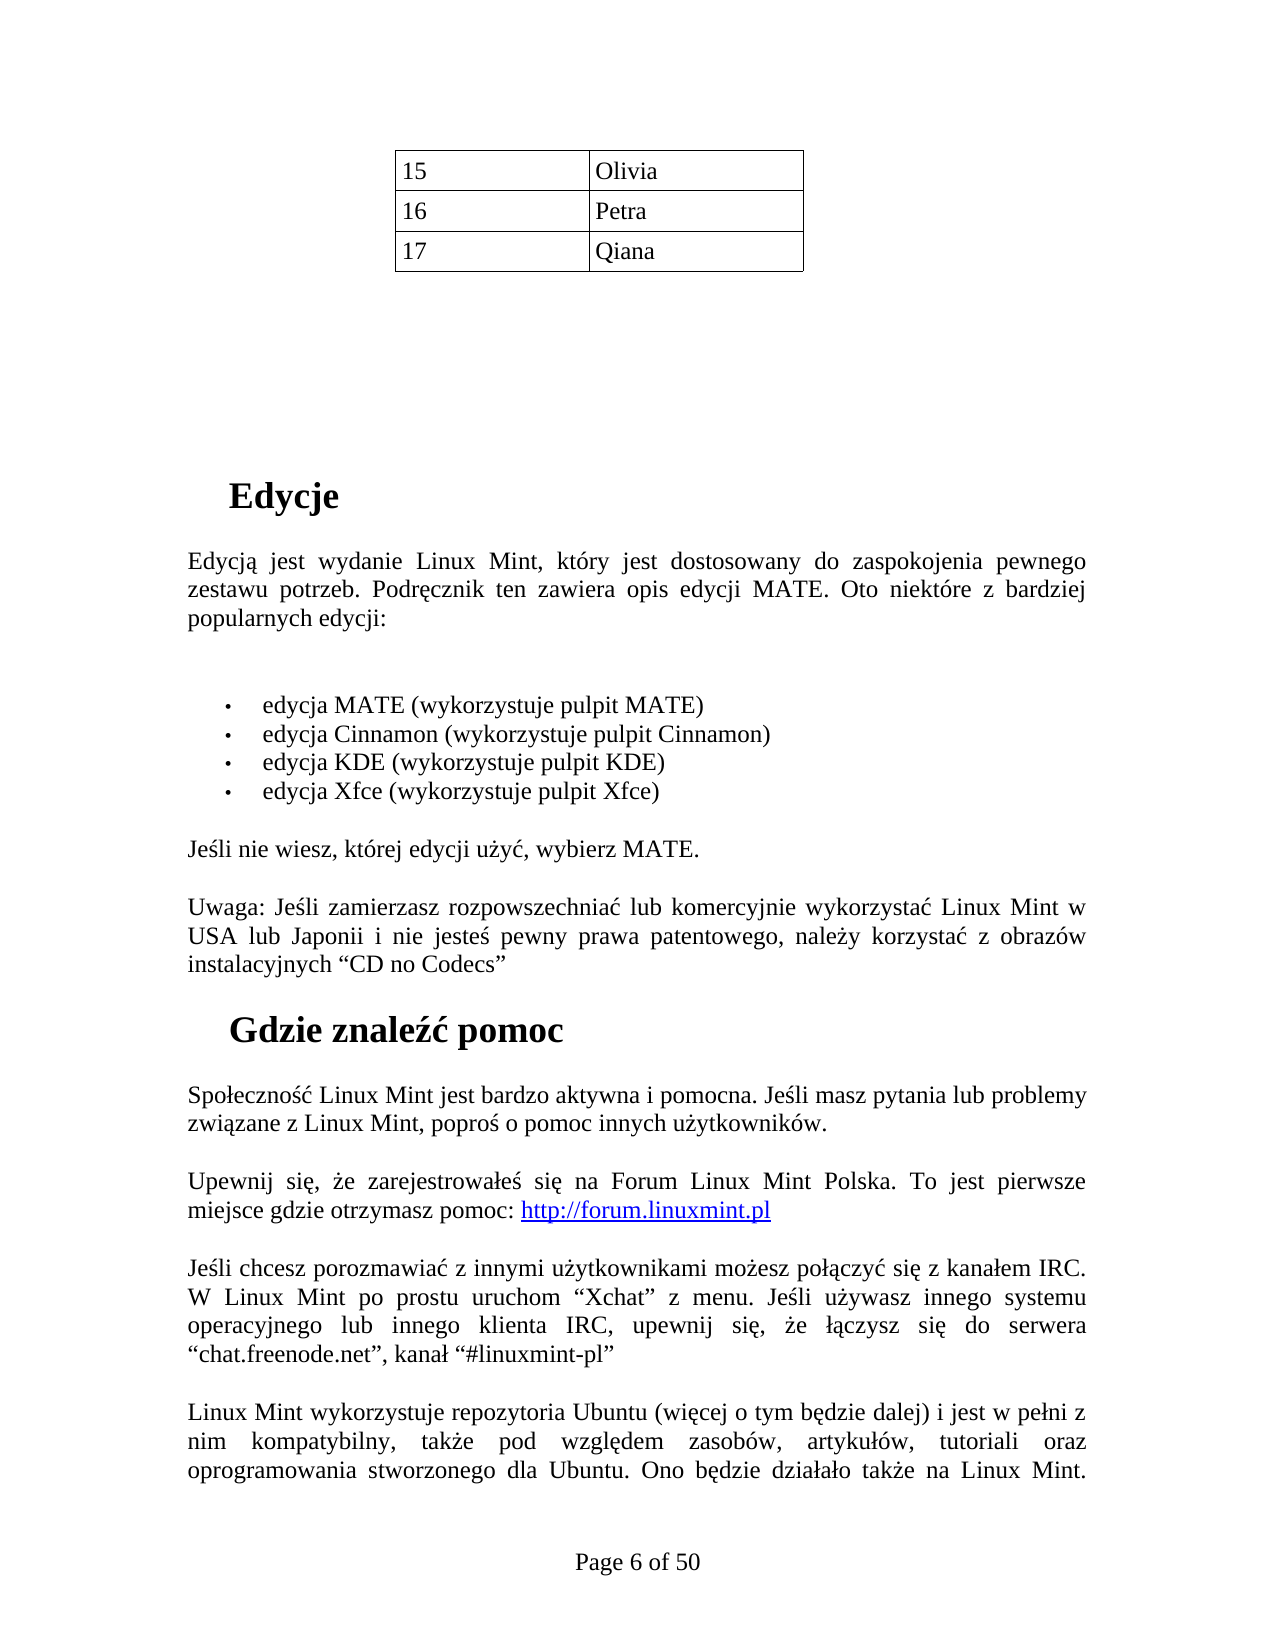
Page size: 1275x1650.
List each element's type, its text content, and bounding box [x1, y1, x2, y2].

text Upewnij się, że zarejestrowałeś się na Forum Linux Mint Polska. To jest pierwsze miejsce gdzie otrzymasz pomoc: http://forum.linuxmint.pl [187, 1166, 1087, 1224]
text Linux Mint wykorzystuje repozytoria Ubuntu (więcej o tym będzie dalej) i jest w pełni z nim kompatybilny, także pod względem zasobów, artykułów, tutoriali oraz oprogramowania stworzonego dla Ubuntu. Ono będzie działało także na Linux Mint. [187, 1397, 1087, 1483]
table_cell 17 [396, 232, 589, 271]
text Społeczność Linux Mint jest bardzo aktywna i pomocna. Jeśli masz pytania lub problemy związane z Linux Mint, poproś o pomoc innych użytkowników. [187, 1080, 1087, 1137]
table_cell Petra [590, 191, 803, 231]
table_cell Olivia [590, 151, 803, 190]
subtitle Edycje [187, 473, 1087, 517]
list edycja Xfce (wykorzystuje pulpit Xfce) [225, 776, 1087, 805]
text Jeśli nie wiesz, której edycji użyć, wybierz MATE. [187, 834, 1087, 863]
text Edycją jest wydanie Linux Mint, który jest dostosowany do zaspokojenia pewnego zestawu potrzeb. Podręcznik ten zawiera opis edycji MATE. Oto niektóre z bardziej popularnych edycji: [187, 546, 1087, 632]
text Jeśli chcesz porozmawiać z innymi użytkownikami możesz połączyć się z kanałem IRC. W Linux Mint po prostu uruchom “Xchat” z menu. Jeśli używasz innego systemu operacyjnego lub innego klienta IRC, upewnij się, że łączysz się do serwera “chat.freenode.net”, kanał “#linuxmint-pl” [187, 1253, 1087, 1368]
list edycja MATE (wykorzystuje pulpit MATE) [225, 690, 1087, 719]
table_cell 16 [396, 191, 589, 231]
text Uwaga: Jeśli zamierzasz rozpowszechniać lub komercyjnie wykorzystać Linux Mint w USA lub Japonii i nie jesteś pewny prawa patentowego, należy korzystać z obrazów instalacyjnych “CD no Codecs” [187, 892, 1087, 978]
subtitle Gdzie znaleźć pomoc [187, 1007, 1087, 1051]
list edycja Cinnamon (wykorzystuje pulpit Cinnamon) [225, 719, 1087, 747]
table_cell 15 [396, 151, 589, 190]
table_cell Qiana [590, 232, 803, 271]
